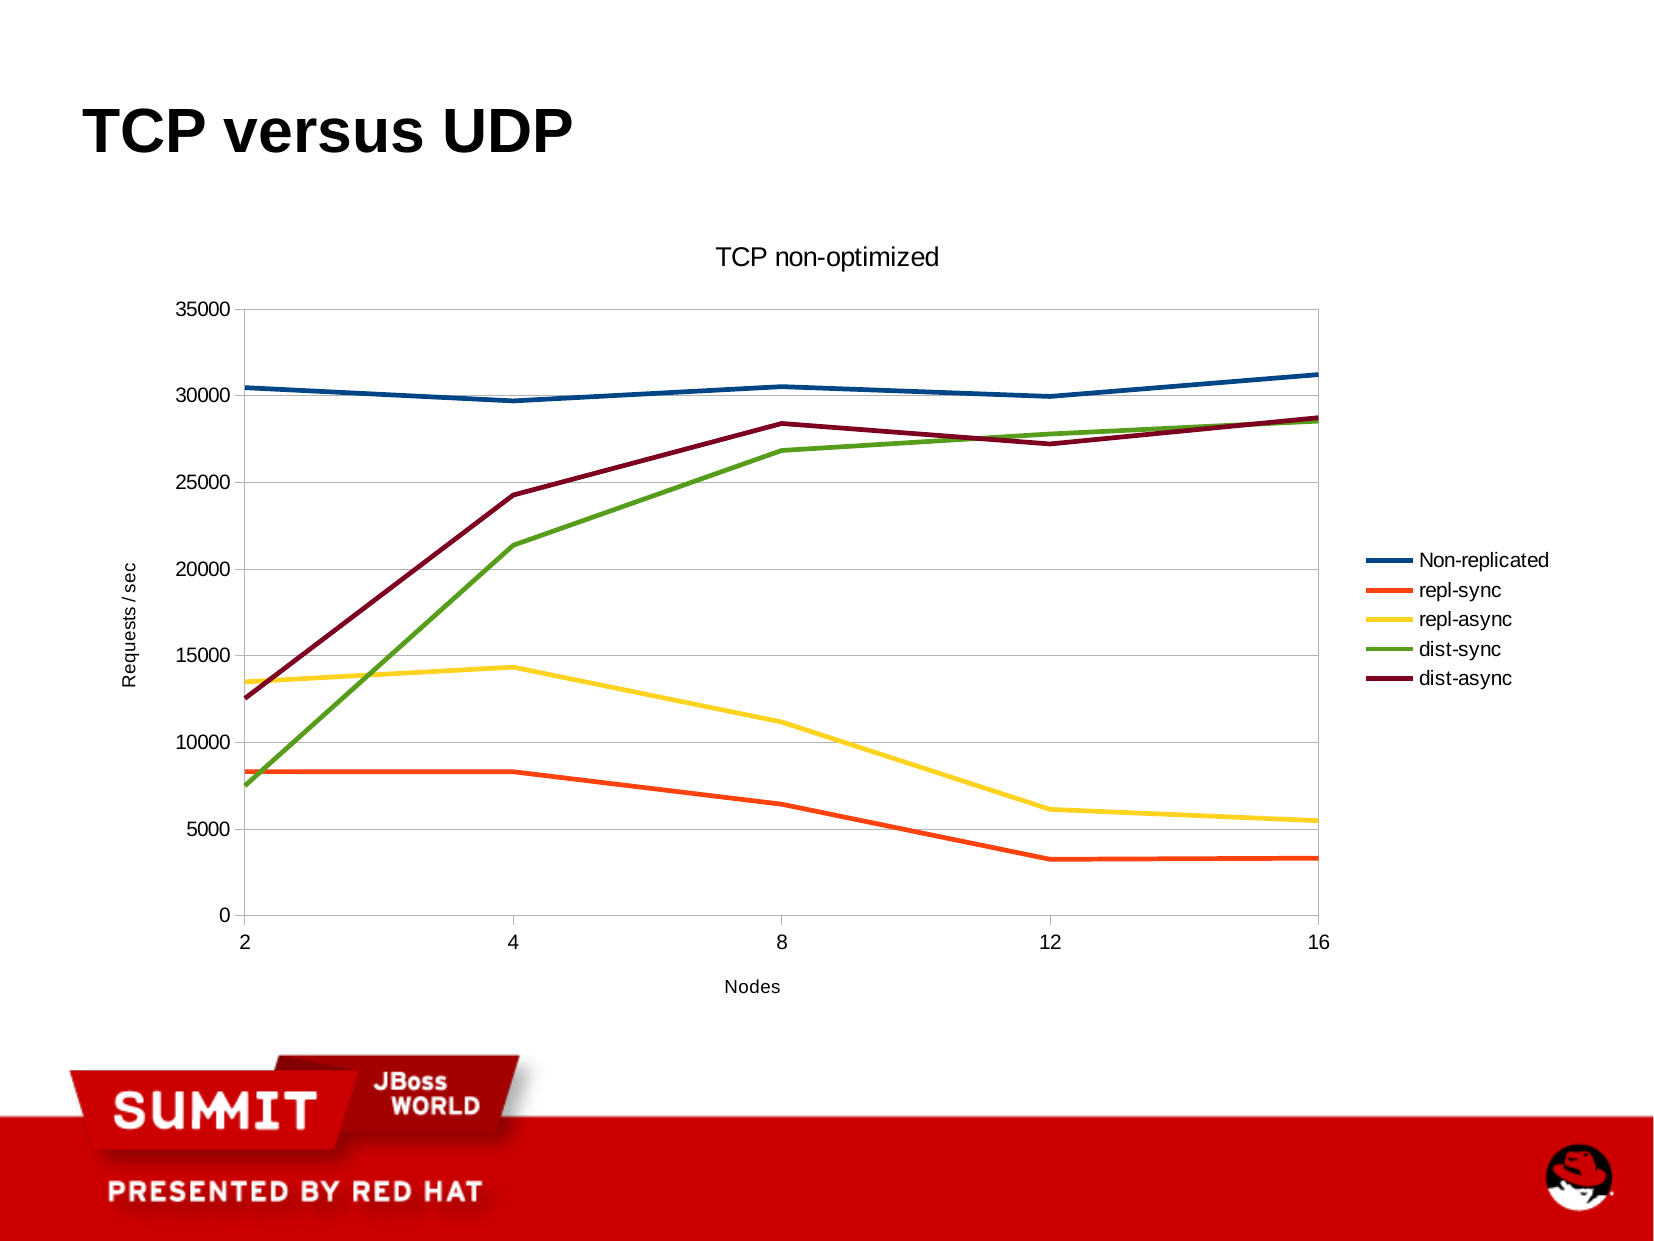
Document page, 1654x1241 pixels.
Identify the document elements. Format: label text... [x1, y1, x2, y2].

picture [0, 1043, 1654, 1241]
chart [85, 210, 1569, 1029]
title TCP versus UDP [82, 37, 1571, 226]
